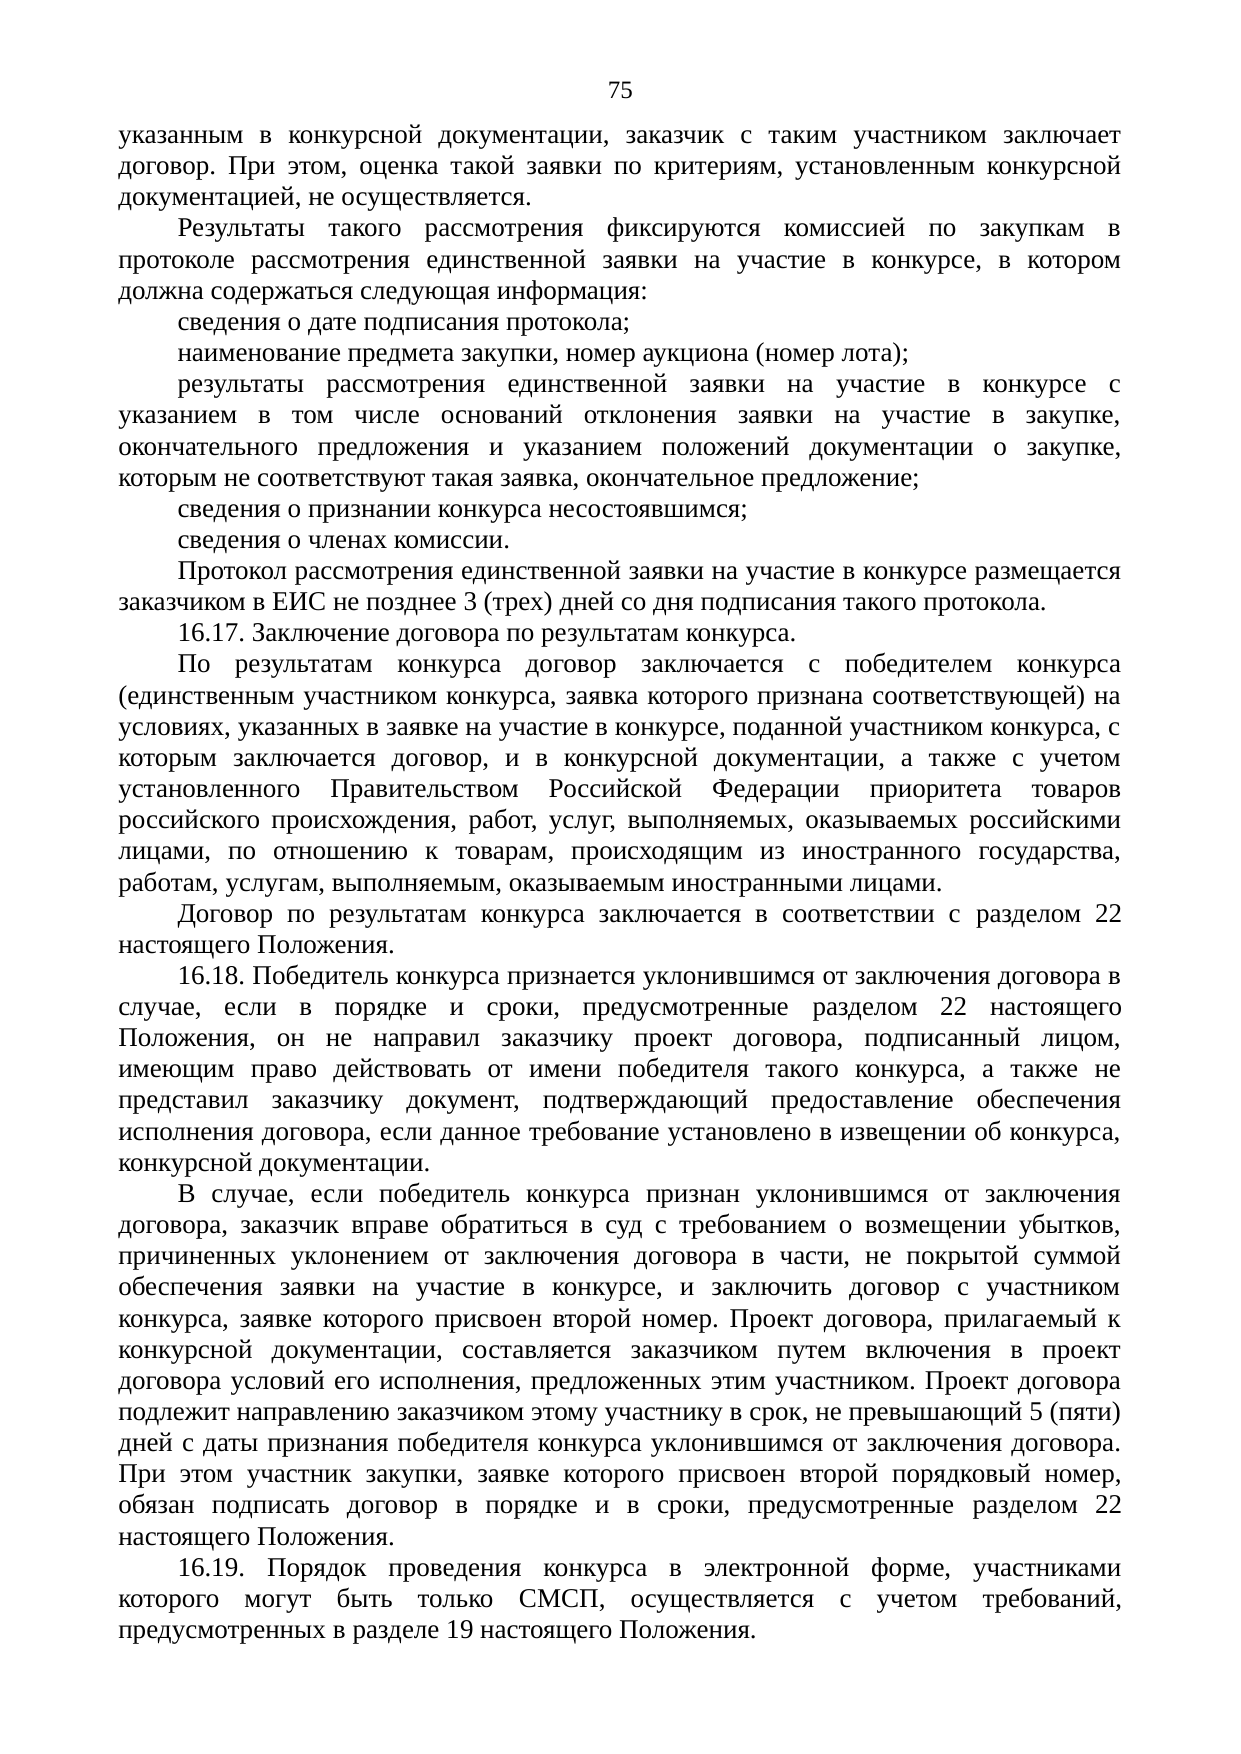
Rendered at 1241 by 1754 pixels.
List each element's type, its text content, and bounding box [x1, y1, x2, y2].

text Результаты такого рассмотрения фиксируются комиссией по закупкам в протоколе рассмотрения единственной заявки на участие в конкурсе, в котором должна содержаться следующая информация: [118, 212, 1122, 305]
text 16.17. Заключение договора по результатам конкурса. [118, 616, 1122, 648]
text сведения о дате подписания протокола; [118, 305, 1122, 336]
text 16.19. Порядок проведения конкурса в электронной форме, участниками которого могут быть только СМСП, осуществляется с учетом требований, предусмотренных в разделе 19 настоящего Положения. [118, 1551, 1122, 1644]
text результаты рассмотрения единственной заявки на участие в конкурсе с указанием в том числе оснований отклонения заявки на участие в закупке, окончательного предложения и указанием положений документации о закупке, которым не соответствуют такая заявка, окончательное предложение; [118, 367, 1122, 492]
text Договор по результатам конкурса заключается в соответствии с разделом 22 настоящего Положения. [118, 897, 1122, 959]
text 16.18. Победитель конкурса признается уклонившимся от заключения договора в случае, если в порядке и сроки, предусмотренные разделом 22 настоящего Положения, он не направил заказчику проект договора, подписанный лицом, имеющим право действовать от имени победителя такого конкурса, а также не представил заказчику документ, подтверждающий предоставление обеспечения исполнения договора, если данное требование установлено в извещении об конкурса, конкурсной документации. [118, 959, 1122, 1177]
text указанным в конкурсной документации, заказчик с таким участником заключает договор. При этом, оценка такой заявки по критериям, установленным конкурсной документацией, не осуществляется. [118, 118, 1122, 212]
text сведения о членах комиссии. [118, 523, 1122, 554]
text Протокол рассмотрения единственной заявки на участие в конкурсе размещается заказчиком в ЕИС не позднее 3 (трех) дней со дня подписания такого протокола. [118, 554, 1122, 616]
text По результатам конкурса договор заключается с победителем конкурса (единственным участником конкурса, заявка которого признана соответствующей) на условиях, указанных в заявке на участие в конкурсе, поданной участником конкурса, с которым заключается договор, и в конкурсной документации, а также с учетом установленного Правительством Российской Федерации приоритета товаров российского происхождения, работ, услуг, выполняемых, оказываемых российскими лицами, по отношению к товарам, происходящим из иностранного государства, работам, услугам, выполняемым, оказываемым иностранными лицами. [118, 648, 1122, 897]
text сведения о признании конкурса несостоявшимся; [118, 492, 1122, 523]
text наименование предмета закупки, номер аукциона (номер лота); [118, 336, 1122, 367]
text В случае, если победитель конкурса признан уклонившимся от заключения договора, заказчик вправе обратиться в суд с требованием о возмещении убытков, причиненных уклонением от заключения договора в части, не покрытой суммой обеспечения заявки на участие в конкурсе, и заключить договор с участником конкурса, заявке которого присвоен второй номер. Проект договора, прилагаемый к конкурсной документации, составляется заказчиком путем включения в проект договора условий его исполнения, предложенных этим участником. Проект договора подлежит направлению заказчиком этому участнику в срок, не превышающий 5 (пяти) дней с даты признания победителя конкурса уклонившимся от заключения договора. При этом участник закупки, заявке которого присвоен второй порядковый номер, обязан подписать договор в порядке и в сроки, предусмотренные разделом 22 настоящего Положения. [118, 1177, 1122, 1551]
